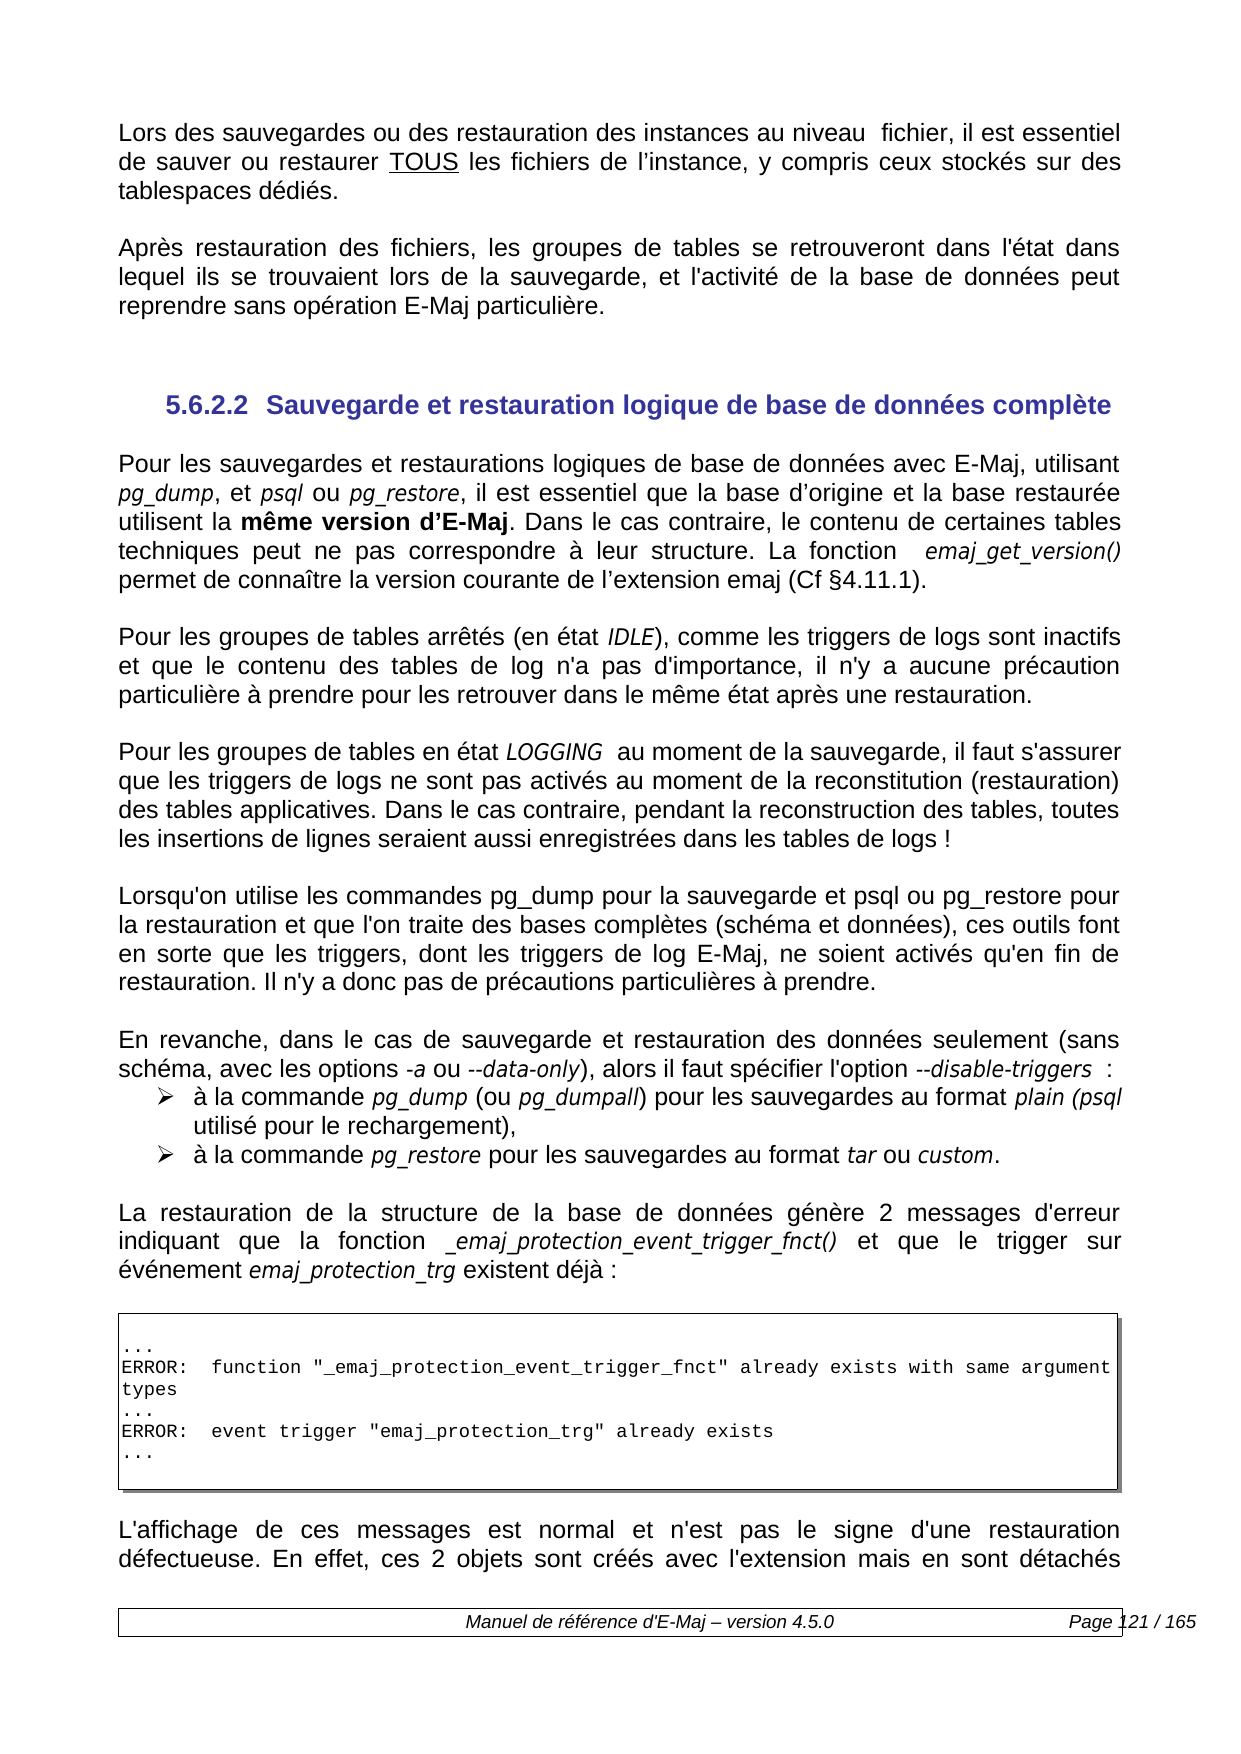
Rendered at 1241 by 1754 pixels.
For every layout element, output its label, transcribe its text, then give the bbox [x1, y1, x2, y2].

text ERROR: function "_emaj_protection_event_trigger_fnct" already exists with same argument types [119, 1355, 1117, 1398]
text Lors des sauvegardes ou des restauration des instances au niveau fichier, il est essentiel de sauver ou restaurer TOUS les fichiers de l’instance, y compris ceux stockés sur des tablespaces dédiés. [118, 118, 1122, 204]
text Pour les groupes de tables arrêtés (en état IDLE), comme les triggers de logs sont inactifs et que le contenu des tables de log n'a pas d'importance, il n'y a aucune précaution particulière à prendre pour les retrouver dans le même état après une restauration. [118, 622, 1122, 708]
text Pour les groupes de tables en état LOGGING au moment de la sauvegarde, il faut s'assurer que les triggers de logs ne sont pas activés au moment de la reconstitution (restauration) des tables applicatives. Dans le cas contraire, pendant la reconstruction des tables, toutes les insertions de lignes seraient aussi enregistrées dans les tables de logs ! [118, 737, 1122, 852]
text La restauration de la structure de la base de données génère 2 messages d'erreur indiquant que la fonction _emaj_protection_event_trigger_fnct() et que le trigger sur événement emaj_protection_trg existent déjà : [118, 1198, 1122, 1284]
text Pour les sauvegardes et restaurations logiques de base de données avec E-Maj, utilisant pg_dump, et psql ou pg_restore, il est essentiel que la base d’origine et la base restaurée utilisent la même version d’E-Maj. Dans le cas contraire, le contenu de certaines tables techniques peut ne pas correspondre à leur structure. La fonction emaj_get_version() permet de connaître la version courante de l’extension emaj (Cf §4.11.1). [118, 449, 1122, 593]
list à la commande pg_dump (ou pg_dumpall) pour les sauvegardes au format plain (psql utilisé pour le rechargement), [156, 1082, 1122, 1140]
text Lorsqu'on utilise les commandes pg_dump pour la sauvegarde et psql ou pg_restore pour la restauration et que l'on traite des bases complètes (schéma et données), ces outils font en sorte que les triggers, dont les triggers de log E-Maj, ne soient activés qu'en fin de restauration. Il n'y a donc pas de précautions particulières à prendre. [118, 881, 1122, 996]
list à la commande pg_restore pour les sauvegardes au format tar ou custom. [156, 1140, 1122, 1169]
text ... [119, 1398, 1117, 1419]
text L'affichage de ces messages est normal et n'est pas le signe d'une restauration défectueuse. En effet, ces 2 objets sont créés avec l'extension mais en sont détachés [118, 1515, 1122, 1573]
subtitle Sauvegarde et restauration logique de base de données complète [165, 389, 1122, 421]
text Après restauration des fichiers, les groupes de tables se retrouveront dans l'état dans lequel ils se trouvaient lors de la sauvegarde, et l'activité de la base de données peut reprendre sans opération E-Maj particulière. [118, 233, 1122, 319]
text ... [119, 1440, 1117, 1464]
text ERROR: event trigger "emaj_protection_trg" already exists [119, 1419, 1117, 1440]
text En revanche, dans le cas de sauvegarde et restauration des données seulement (sans schéma, avec les options -a ou --data-only), alors il faut spécifier l'option --disable-triggers : [118, 1025, 1122, 1082]
text ... [119, 1334, 1117, 1355]
